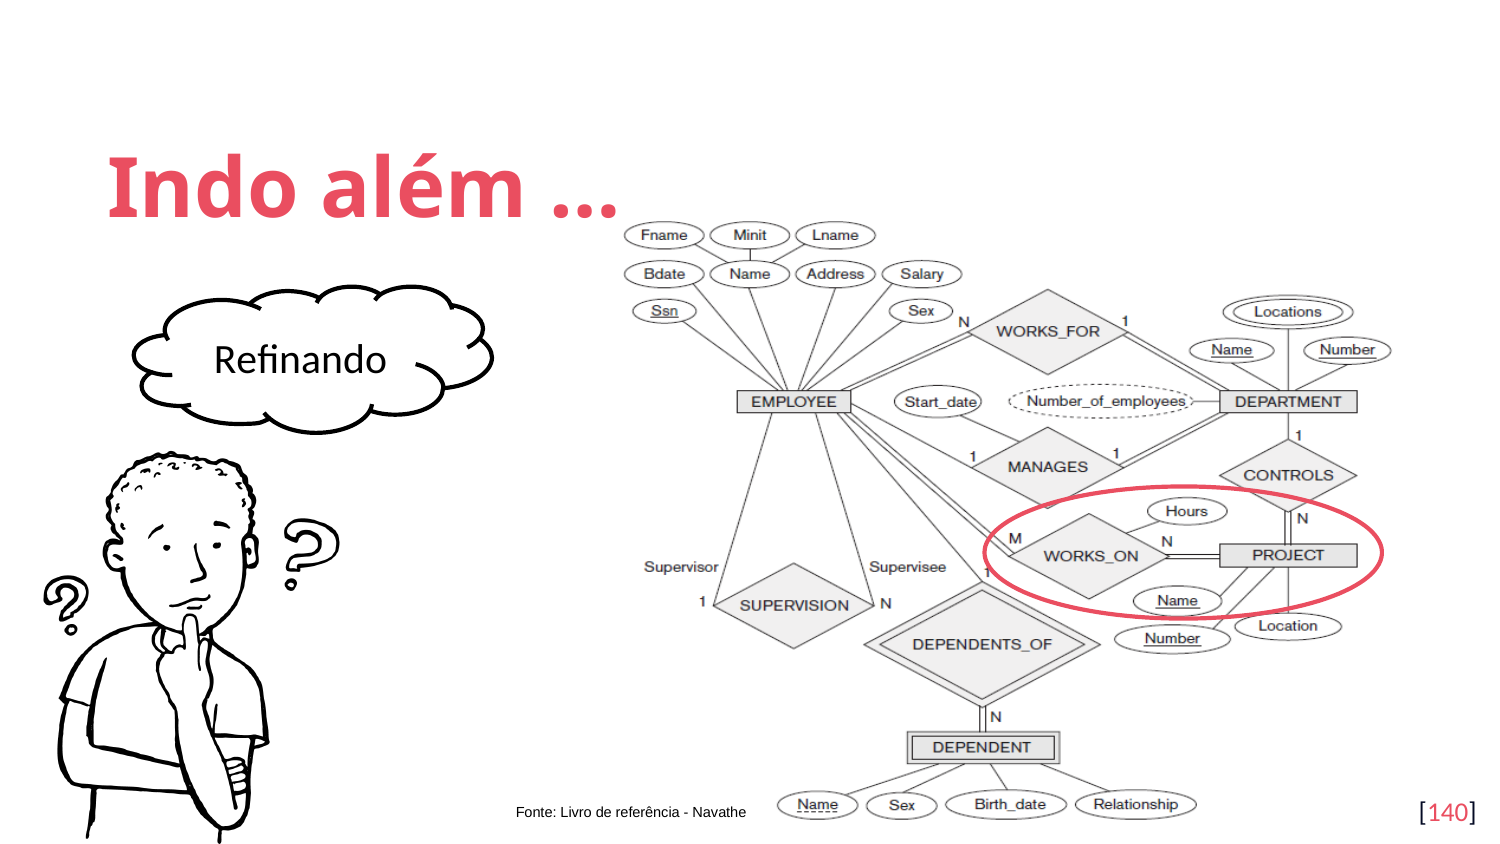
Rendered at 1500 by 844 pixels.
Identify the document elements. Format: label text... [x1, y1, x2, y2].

picture [0, 449, 390, 844]
picture [609, 243, 1398, 826]
text_box Refinando [133, 286, 492, 433]
slide_number [140] [1403, 779, 1494, 844]
text_box Indo além … [92, 104, 1408, 243]
text_box Fonte: Livro de referência - Navathe [369, 795, 893, 829]
